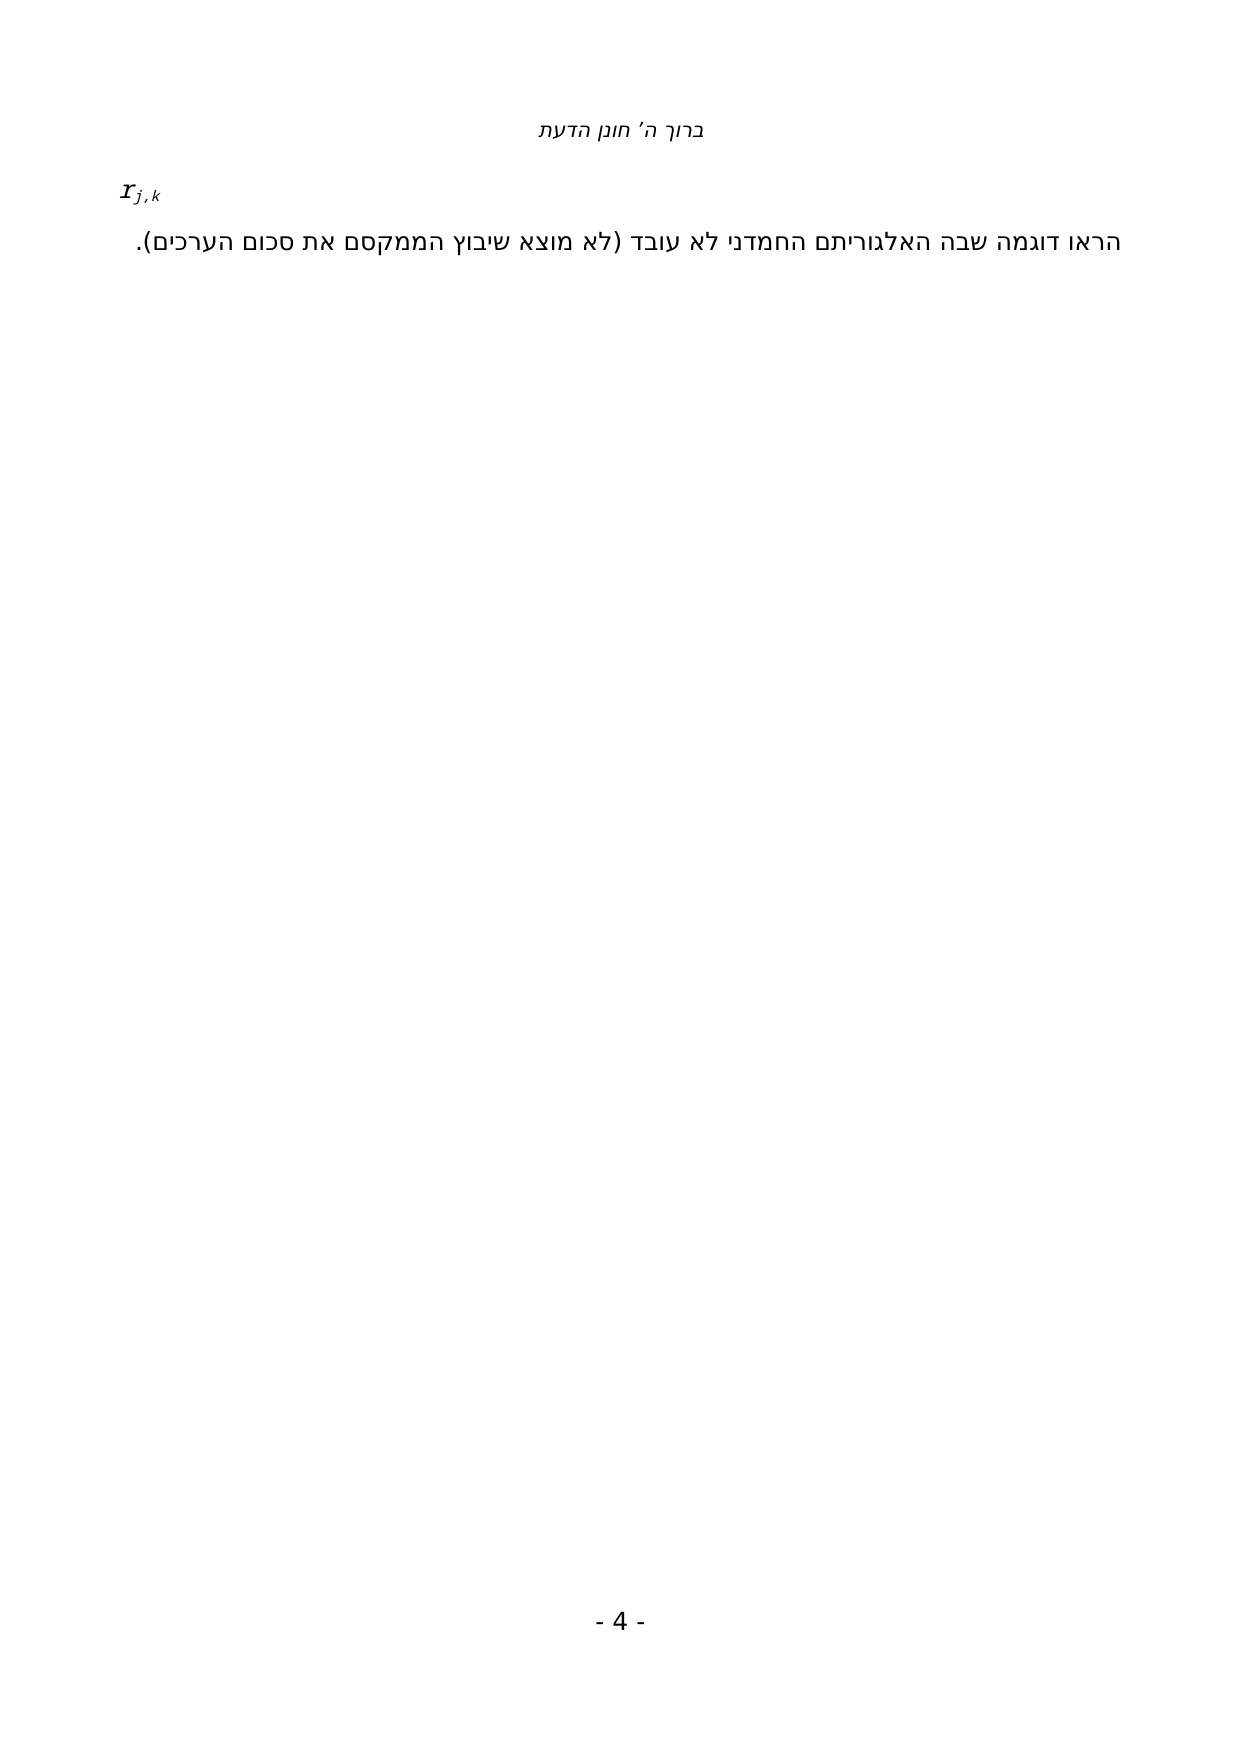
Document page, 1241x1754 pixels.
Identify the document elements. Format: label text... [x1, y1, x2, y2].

text rj,k [118, 172, 1122, 206]
text הראו דוגמה שבה האלגוריתם החמדני לא עובד (לא מוצא שיבוץ הממקסם את סכום הערכים). [118, 227, 1122, 256]
